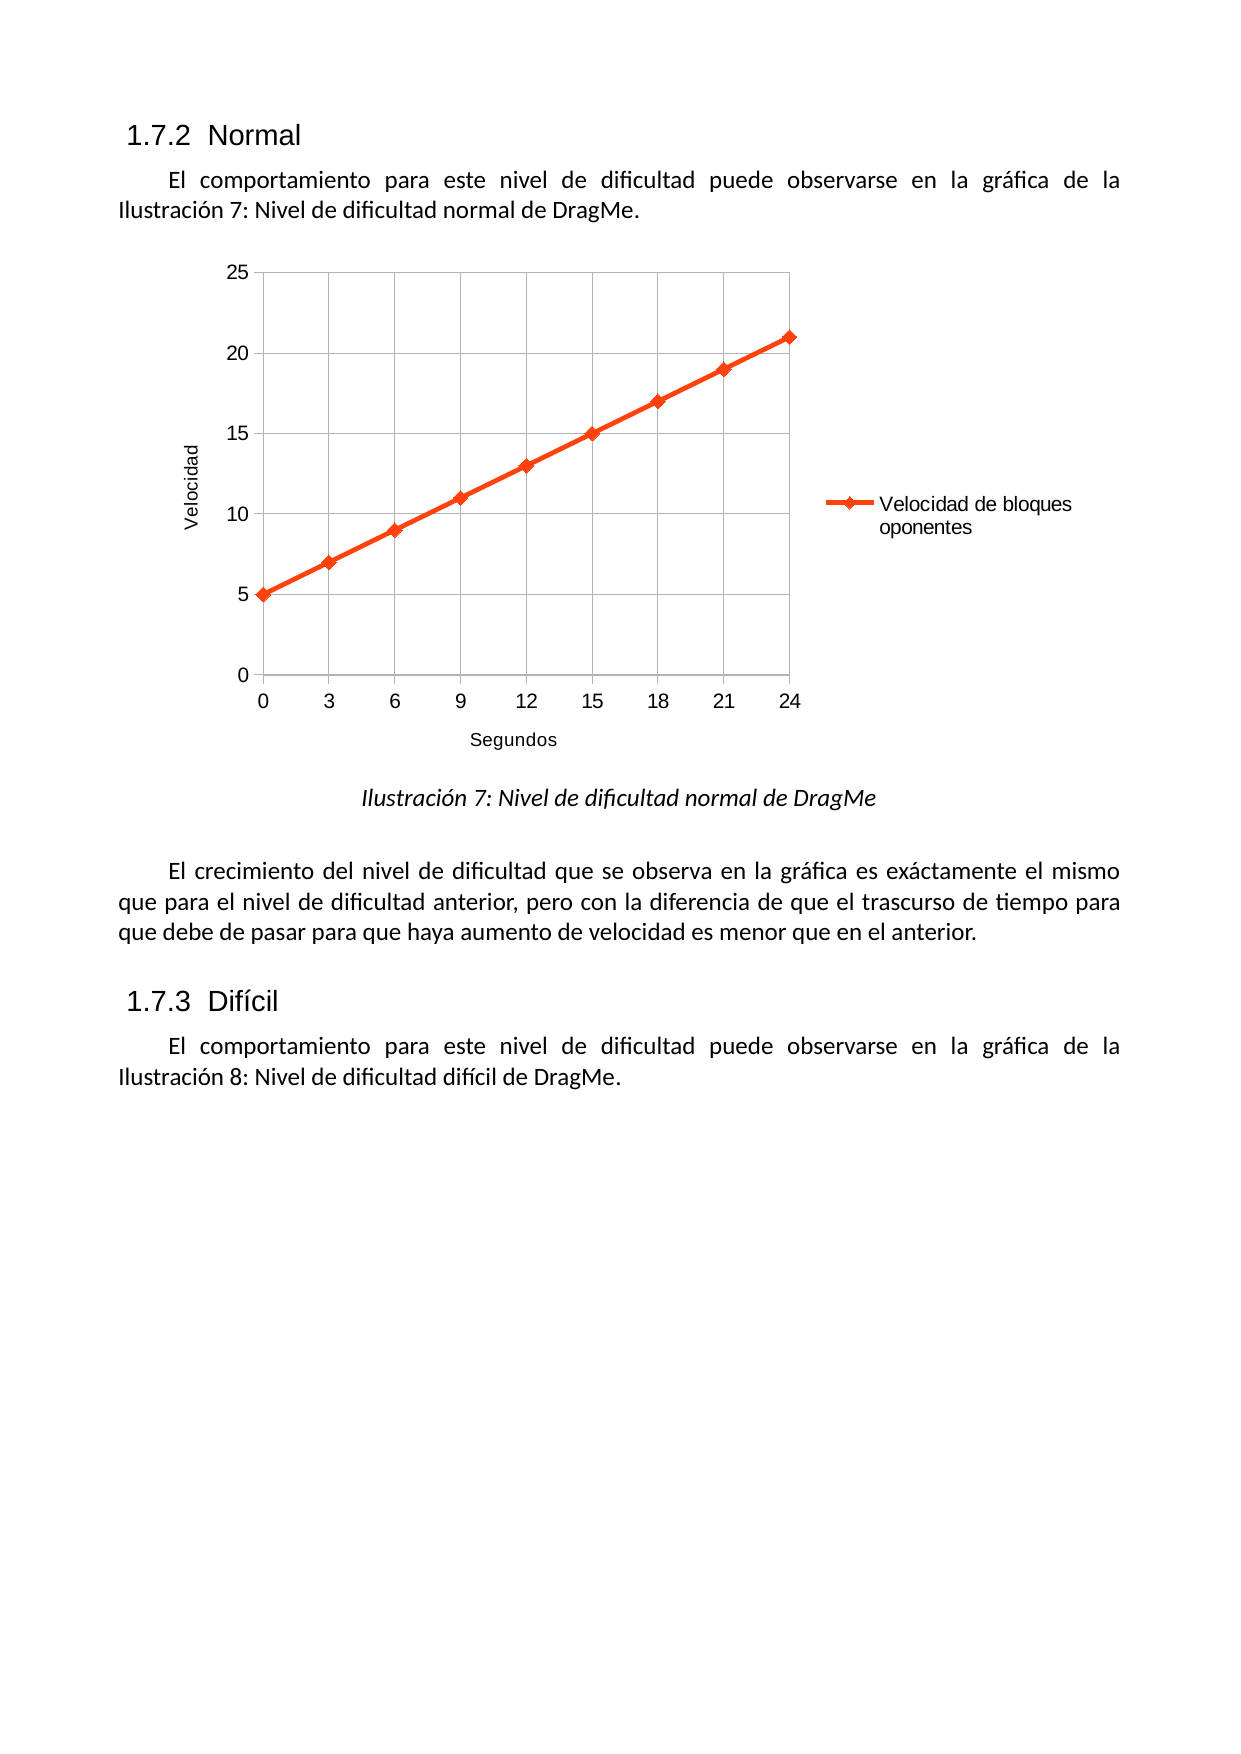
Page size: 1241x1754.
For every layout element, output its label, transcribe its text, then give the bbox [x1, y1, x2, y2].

subtitle Normal [118, 118, 1122, 152]
text El crecimiento del nivel de dificultad que se observa en la gráfica es exáctamente el mismo que para el nivel de dificultad anterior, pero con la diferencia de que el trascurso de tiempo para que debe de pasar para que haya aumento de velocidad es menor que en el anterior. [118, 855, 1122, 947]
text El comportamiento para este nivel de dificultad puede observarse en la gráfica de la Ilustración 8: Nivel de dificultad difícil de DragMe. [118, 1030, 1122, 1091]
text El comportamiento para este nivel de dificultad puede observarse en la gráfica de la Ilustración 7: Nivel de dificultad normal de DragMe. [118, 164, 1122, 225]
text Ilustración 7: Nivel de dificultad normal de DragMe [148, 782, 1092, 812]
subtitle Difícil [118, 984, 1122, 1018]
